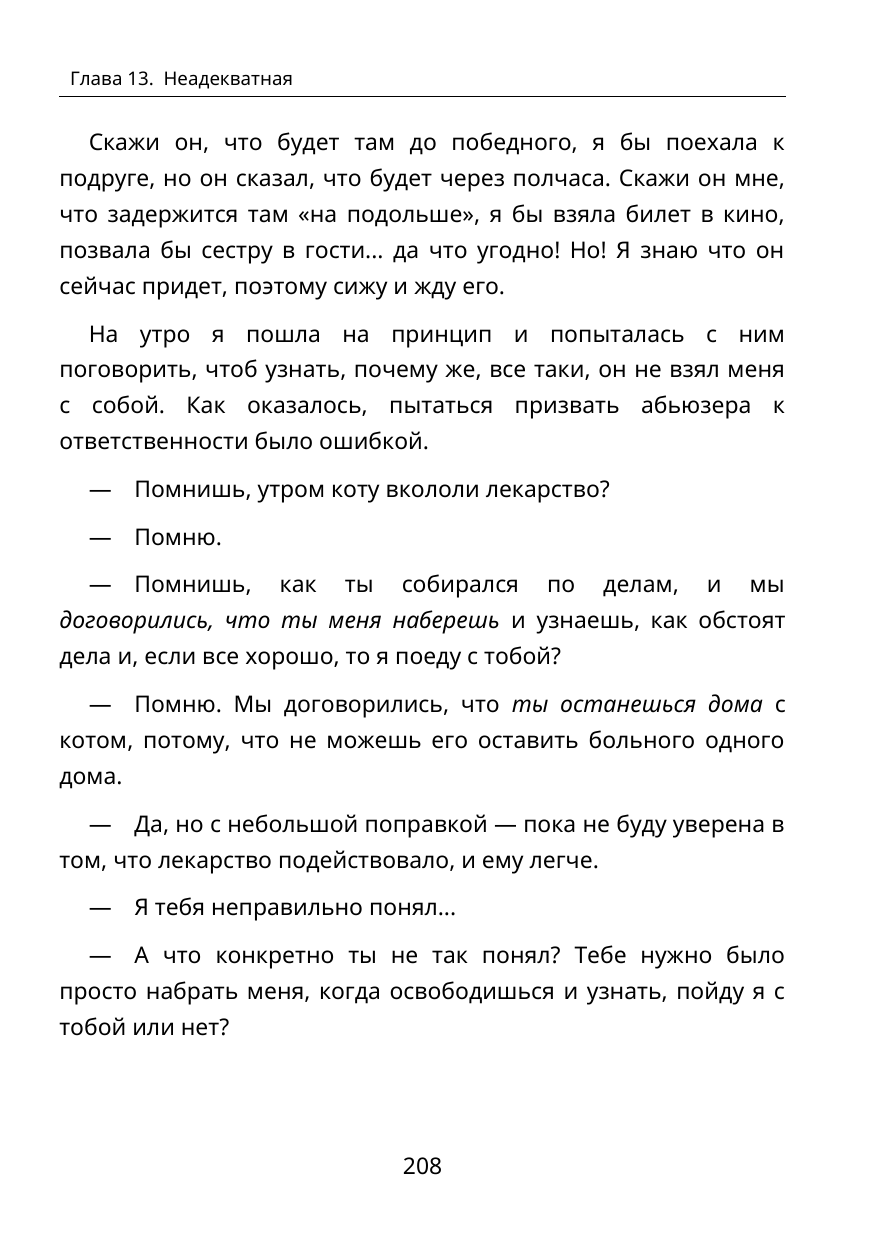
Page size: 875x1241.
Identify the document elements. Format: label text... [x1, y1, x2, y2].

list Я тебя неправильно понял... [59, 891, 786, 922]
text Скажи он, что будет там до победного, я бы поехала к подруге, но он сказал, что будет через полчаса. Скажи он мне, что задержится там «на подольше», я бы взяла билет в кино, позвала бы сестру в гости... да что угодно! Но! Я знаю что он сейчас придет, поэтому сижу и жду его. [59, 126, 786, 301]
list Помнишь, как ты собирался по делам, и мы договорились, что ты меня наберешь и узнаешь, как обстоят дела и, если все хорошо, то я поеду с тобой? [59, 568, 786, 672]
list Помнишь, утром коту вкололи лекарство? [59, 473, 786, 504]
list Помню. [59, 521, 786, 552]
list А что конкретно ты не так понял? Тебе нужно было просто набрать меня, когда освободишься и узнать, пойду я с тобой или нет? [59, 939, 786, 1042]
text На утро я пошла на принцип и попыталась с ним поговорить, чтоб узнать, почему же, все таки, он не взял меня с собой. Как оказалось, пытаться призвать абьюзера к ответственности было ошибкой. [59, 317, 786, 457]
list Да, но с небольшой поправкой — пока не буду уверена в том, что лекарство подействовало, и ему легче. [59, 808, 786, 875]
list Помню. Мы договорились, что ты останешься дома с котом, потому, что не можешь его оставить больного одного дома. [59, 688, 786, 791]
